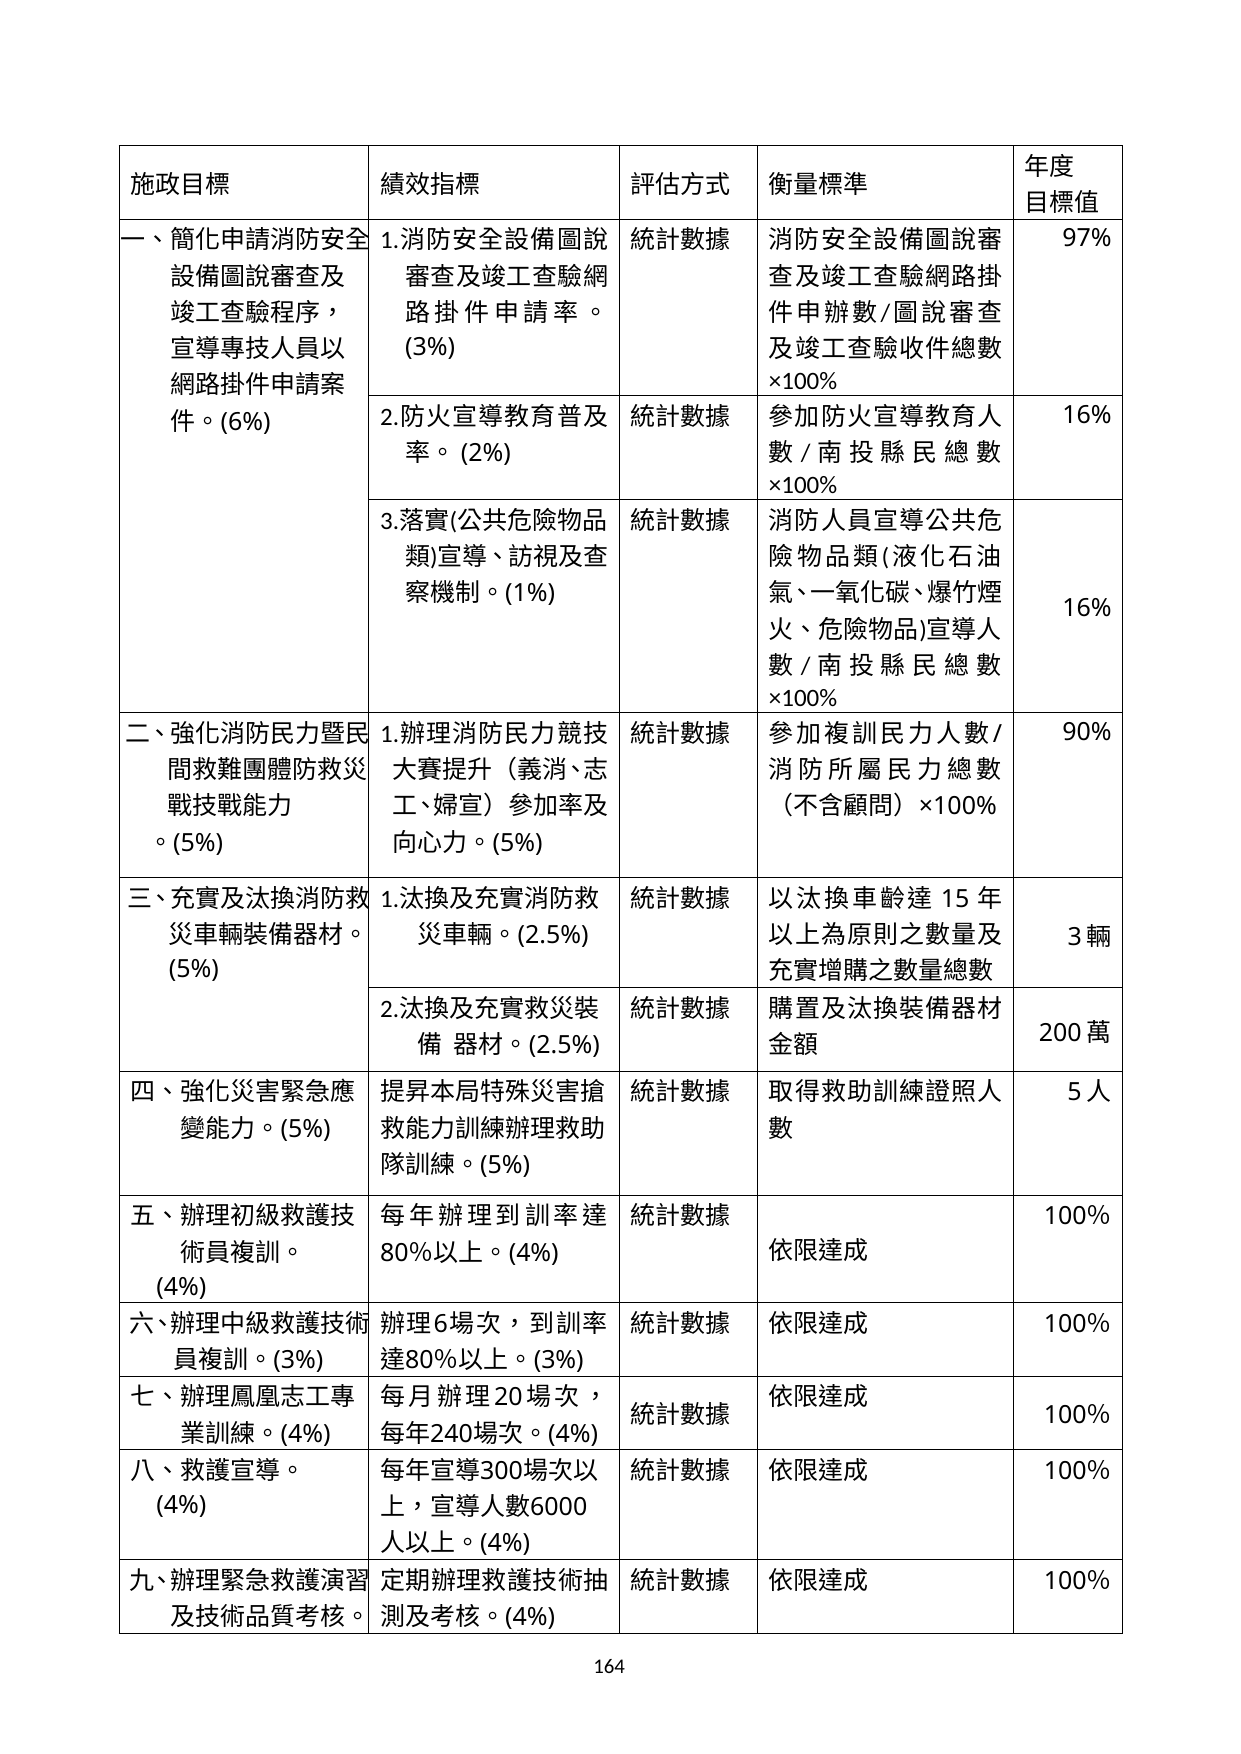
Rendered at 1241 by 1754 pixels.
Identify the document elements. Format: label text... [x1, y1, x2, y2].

table_cell 統計數據 [620, 988, 757, 1071]
table_cell 3.落實(公共危險物品類)宣導、訪視及查察機制。(1%) [369, 500, 619, 712]
table_header 評估方式 [620, 146, 757, 219]
table_cell 提昇本局特殊災害搶救能力訓練辦理救助隊訓練。(5%) [369, 1072, 619, 1195]
table_cell 每年宣導300場次以上，宣導人數6000人以上。(4%) [369, 1450, 619, 1559]
table_cell 200萬 [1014, 988, 1122, 1071]
table_cell 消防安全設備圖說審查及竣工查驗網路掛件申辦數/圖說審查及竣工查驗收件總數×100% [758, 220, 1013, 395]
table_cell 九、辦理緊急救護演習及技術品質考核。 [120, 1560, 368, 1633]
table_cell 三、充實及汰換消防救災車輛裝備器材。(5%) [120, 878, 368, 1071]
table_cell 100％ [1014, 1303, 1122, 1376]
table_cell 每月辦理20場次，每年240場次。(4%) [369, 1377, 619, 1449]
table_cell 每年辦理到訓率達80％以上。(4%) [369, 1196, 619, 1302]
table_cell 依限達成 [758, 1560, 1013, 1633]
table_cell 參加防火宣導教育人數/南投縣民總數×100% [758, 396, 1013, 499]
table_cell 依限達成 [758, 1377, 1013, 1449]
table_cell 100％ [1014, 1560, 1122, 1633]
table_cell 二、強化消防民力暨民間救難團體防救災戰技戰能力 。(5%) [120, 713, 368, 877]
table_cell 依限達成 [758, 1196, 1013, 1302]
table_cell 統計數據 [620, 1450, 757, 1559]
table_cell 3輛 [1014, 878, 1122, 987]
table_cell 四、強化災害緊急應變能力。(5%) [120, 1072, 368, 1195]
table_cell 定期辦理救護技術抽測及考核。(4%) [369, 1560, 619, 1633]
table_cell 統計數據 [620, 1377, 757, 1449]
table_header 年度 目標值 [1014, 146, 1122, 219]
table_cell 100％ [1014, 1196, 1122, 1302]
table_cell 2.防火宣導教育普及率。 (2%) [369, 396, 619, 499]
table_cell 統計數據 [620, 713, 757, 877]
table_cell 統計數據 [620, 220, 757, 395]
table_cell 16% [1014, 500, 1122, 712]
table_cell 5人 [1014, 1072, 1122, 1195]
table_header 施政目標 [120, 146, 368, 219]
table_cell 統計數據 [620, 1196, 757, 1302]
table_cell 統計數據 [620, 1560, 757, 1633]
table_cell 1.消防安全設備圖說審查及竣工查驗網路掛件申請率。(3%) [369, 220, 619, 395]
table_cell 16% [1014, 396, 1122, 499]
table_cell 統計數據 [620, 1072, 757, 1195]
table_cell 統計數據 [620, 878, 757, 987]
table_header 績效指標 [369, 146, 619, 219]
table_cell 八、救護宣導。 (4%) [120, 1450, 368, 1559]
table_cell 取得救助訓練證照人數 [758, 1072, 1013, 1195]
table_cell 一、簡化申請消防安全設備圖說審查及竣工查驗程序，宣導專技人員以網路掛件申請案件。(6%) [120, 220, 368, 712]
table_cell 七、辦理鳳凰志工專業訓練。(4%) [120, 1377, 368, 1449]
table_cell 統計數據 [620, 396, 757, 499]
table_cell 以汰換車齡達15年以上為原則之數量及充實增購之數量總數 [758, 878, 1013, 987]
table_cell 六、辦理中級救護技術員複訓。(3%) [120, 1303, 368, 1376]
table_cell 五、辦理初級救護技術員複訓。 (4%) [120, 1196, 368, 1302]
table_cell 購置及汰換裝備器材金額 [758, 988, 1013, 1071]
table_cell 依限達成 [758, 1450, 1013, 1559]
table_cell 依限達成 [758, 1303, 1013, 1376]
table_cell 1.汰換及充實消防救災車輛。(2.5%) [369, 878, 619, 987]
table_cell 辦理6場次，到訓率達80％以上。(3%) [369, 1303, 619, 1376]
table_cell 90% [1014, 713, 1122, 877]
table_cell 消防人員宣導公共危險物品類(液化石油氣、一氧化碳、爆竹煙火、危險物品)宣導人數/南投縣民總數×100% [758, 500, 1013, 712]
table_cell 100％ [1014, 1377, 1122, 1449]
table_cell 97% [1014, 220, 1122, 395]
table_cell 參加複訓民力人數/消防所屬民力總數（不含顧問）×100% [758, 713, 1013, 877]
table_cell 100％ [1014, 1450, 1122, 1559]
table_header 衡量標準 [758, 146, 1013, 219]
table_cell 統計數據 [620, 1303, 757, 1376]
table_cell 2.汰換及充實救災裝備 器材。(2.5%) [369, 988, 619, 1071]
table_cell 統計數據 [620, 500, 757, 712]
table_cell 1.辦理消防民力競技大賽提升（義消、志工、婦宣）參加率及向心力。(5%) [369, 713, 619, 877]
